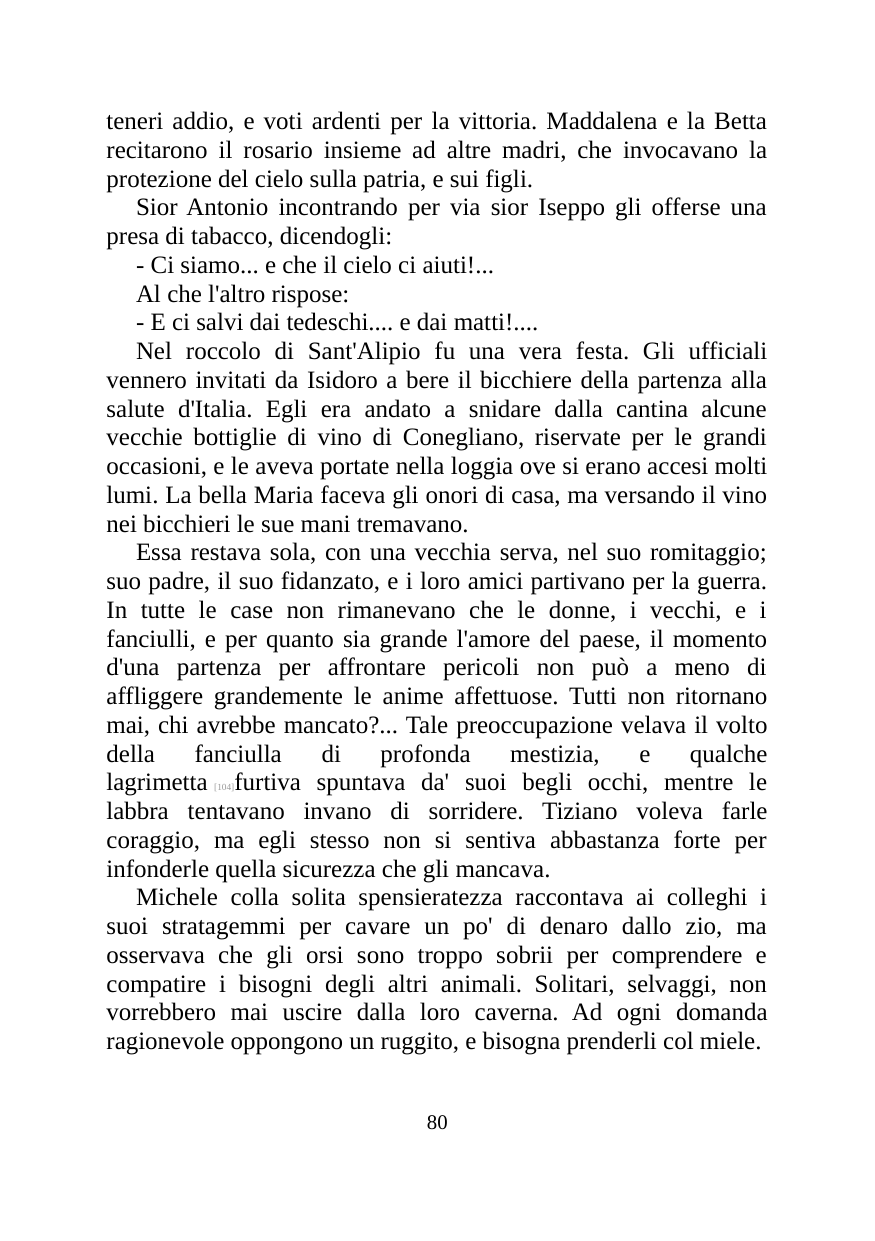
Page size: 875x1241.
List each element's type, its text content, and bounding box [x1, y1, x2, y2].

text Nel roccolo di Sant'Alipio fu una vera festa. Gli ufficiali vennero invitati da Isidoro a bere il bicchiere della partenza alla salute d'Italia. Egli era andato a snidare dalla cantina alcune vecchie bottiglie di vino di Conegliano, riservate per le grandi occasioni, e le aveva portate nella loggia ove si erano accesi molti lumi. La bella Maria faceva gli onori di casa, ma versando il vino nei bicchieri le sue mani tremavano. [106, 336, 768, 537]
text - E ci salvi dai tedeschi.... e dai matti!.... [106, 307, 768, 336]
text - Ci siamo... e che il cielo ci aiuti!... [106, 250, 768, 279]
text Michele colla solita spensieratezza raccontava ai colleghi i suoi stratagemmi per cavare un po' di denaro dallo zio, ma osservava che gli orsi sono troppo sobrii per comprendere e compatire i bisogni degli altri animali. Solitari, selvaggi, non vorrebbero mai uscire dalla loro caverna. Ad ogni domanda ragionevole oppongono un ruggito, e bisogna prenderli col miele. [106, 882, 768, 1055]
text teneri addio, e voti ardenti per la vittoria. Maddalena e la Betta recitarono il rosario insieme ad altre madri, che invocavano la protezione del cielo sulla patria, e sui figli. [106, 106, 768, 192]
text Al che l'altro rispose: [106, 279, 768, 307]
text Sior Antonio incontrando per via sior Iseppo gli offerse una presa di tabacco, dicendogli: [106, 192, 768, 250]
text Essa restava sola, con una vecchia serva, nel suo romitaggio; suo padre, il suo fidanzato, e i loro amici partivano per la guerra. In tutte le case non rimanevano che le donne, i vecchi, e i fanciulli, e per quanto sia grande l'amore del paese, il momento d'una partenza per affrontare pericoli non può a meno di affliggere grandemente le anime affettuose. Tutti non ritornano mai, chi avrebbe mancato?... Tale preoccupazione velava il volto della fanciulla di profonda mestizia, e qualche lagrimetta [104]furtiva spuntava da' suoi begli occhi, mentre le labbra tentavano invano di sorridere. Tiziano voleva farle coraggio, ma egli stesso non si sentiva abbastanza forte per infonderle quella sicurezza che gli mancava. [106, 537, 768, 882]
